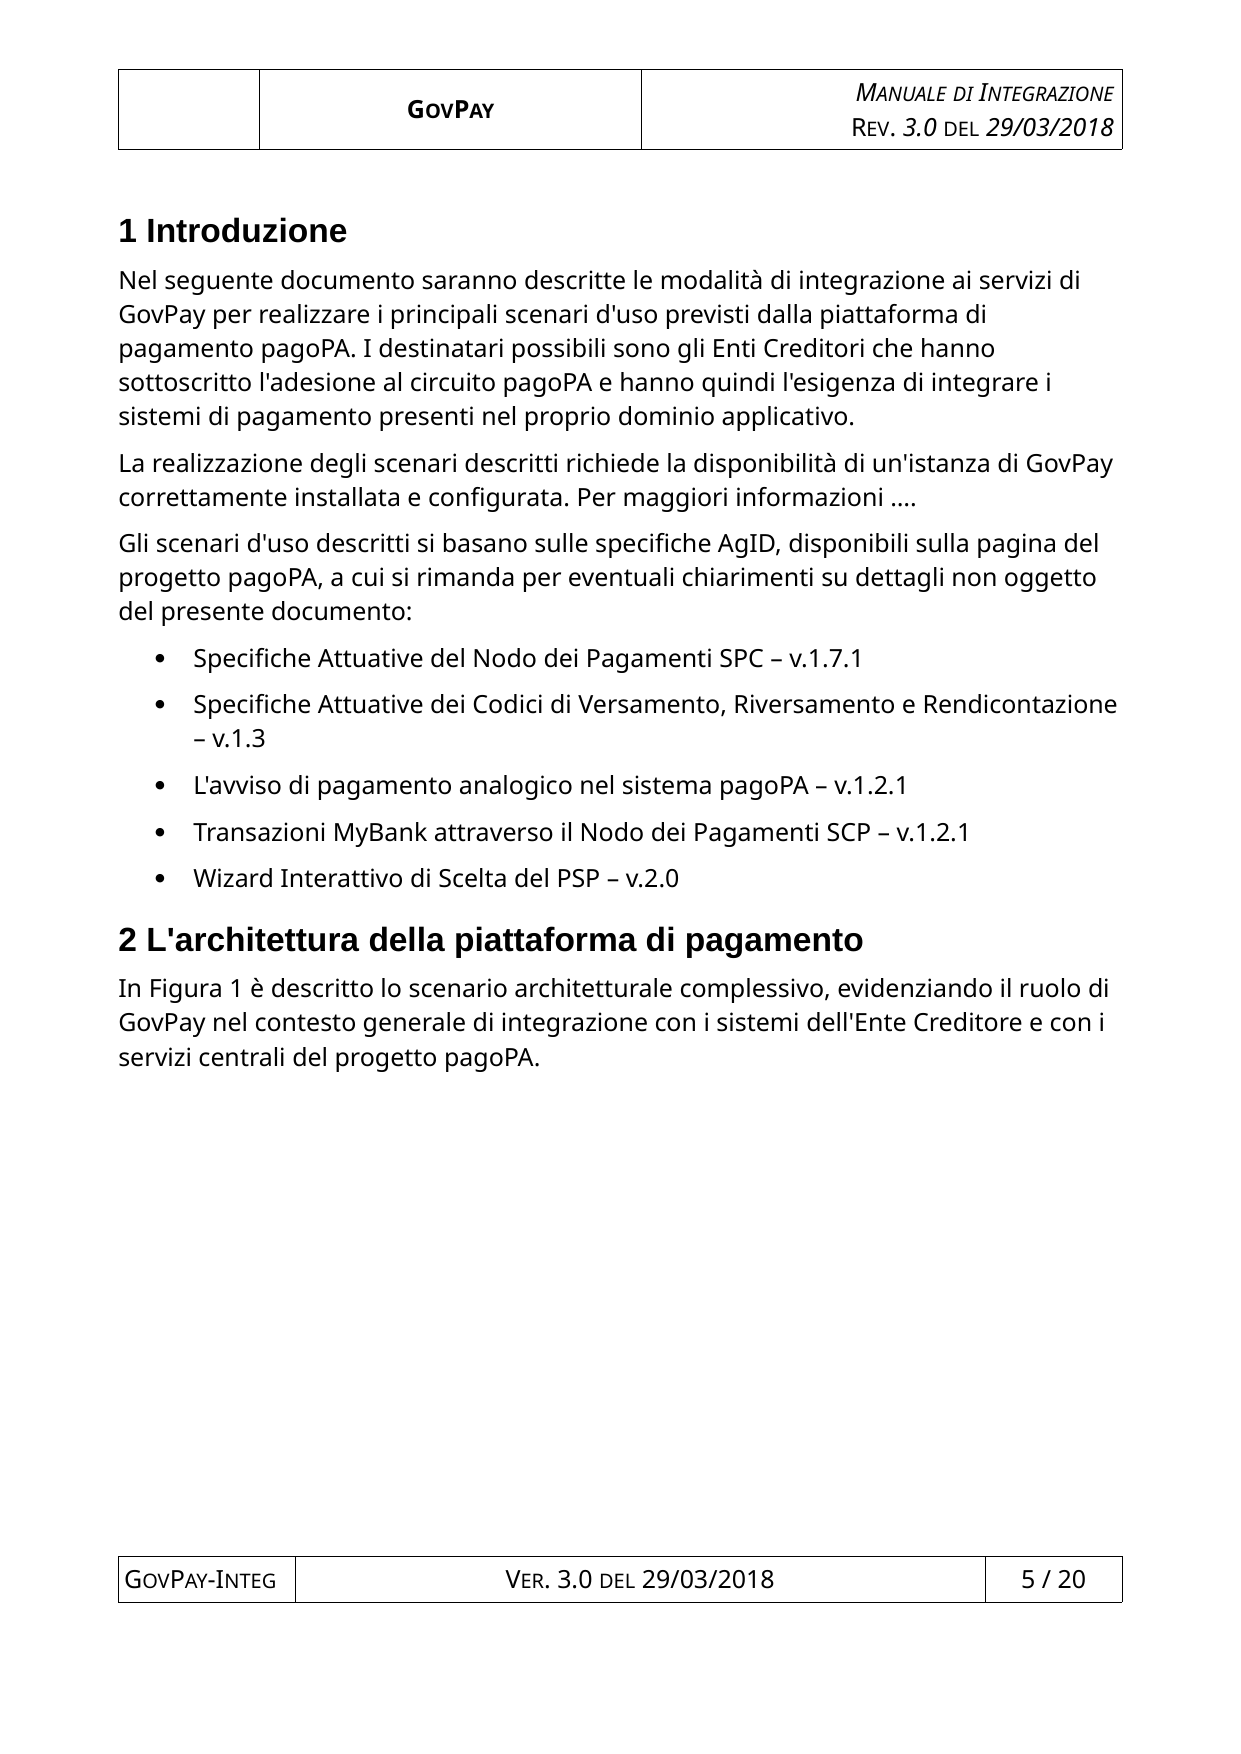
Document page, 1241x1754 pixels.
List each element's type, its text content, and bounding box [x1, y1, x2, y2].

text Gli scenari d'uso descritti si basano sulle specifiche AgID, disponibili sulla pagina del progetto pagoPA, a cui si rimanda per eventuali chiarimenti su dettagli non oggetto del presente documento: [118, 526, 1122, 628]
subtitle Introduzione [118, 211, 1122, 250]
text In Figura 1 è descritto lo scenario architetturale complessivo, evidenziando il ruolo di GovPay nel contesto generale di integrazione con i sistemi dell'Ente Creditore e con i servizi centrali del progetto pagoPA. [118, 971, 1122, 1073]
list Wizard Interattivo di Scelta del PSP – v.2.0 [156, 861, 1122, 895]
list Specifiche Attuative dei Codici di Versamento, Riversamento e Rendicontazione – v.1.3 [156, 687, 1122, 755]
text Nel seguente documento saranno descritte le modalità di integrazione ai servizi di GovPay per realizzare i principali scenari d'uso previsti dalla piattaforma di pagamento pagoPA. I destinatari possibili sono gli Enti Creditori che hanno sottoscritto l'adesione al circuito pagoPA e hanno quindi l'esigenza di integrare i sistemi di pagamento presenti nel proprio dominio applicativo. [118, 262, 1122, 433]
text La realizzazione degli scenari descritti richiede la disponibilità di un'istanza di GovPay correttamente installata e configurata. Per maggiori informazioni …. [118, 445, 1122, 513]
subtitle L'architettura della piattaforma di pagamento [118, 920, 1122, 958]
list L'avviso di pagamento analogico nel sistema pagoPA – v.1.2.1 [156, 768, 1122, 802]
list Specifiche Attuative del Nodo dei Pagamenti SPC – v.1.7.1 [156, 641, 1122, 674]
list Transazioni MyBank attraverso il Nodo dei Pagamenti SCP – v.1.2.1 [156, 814, 1122, 848]
